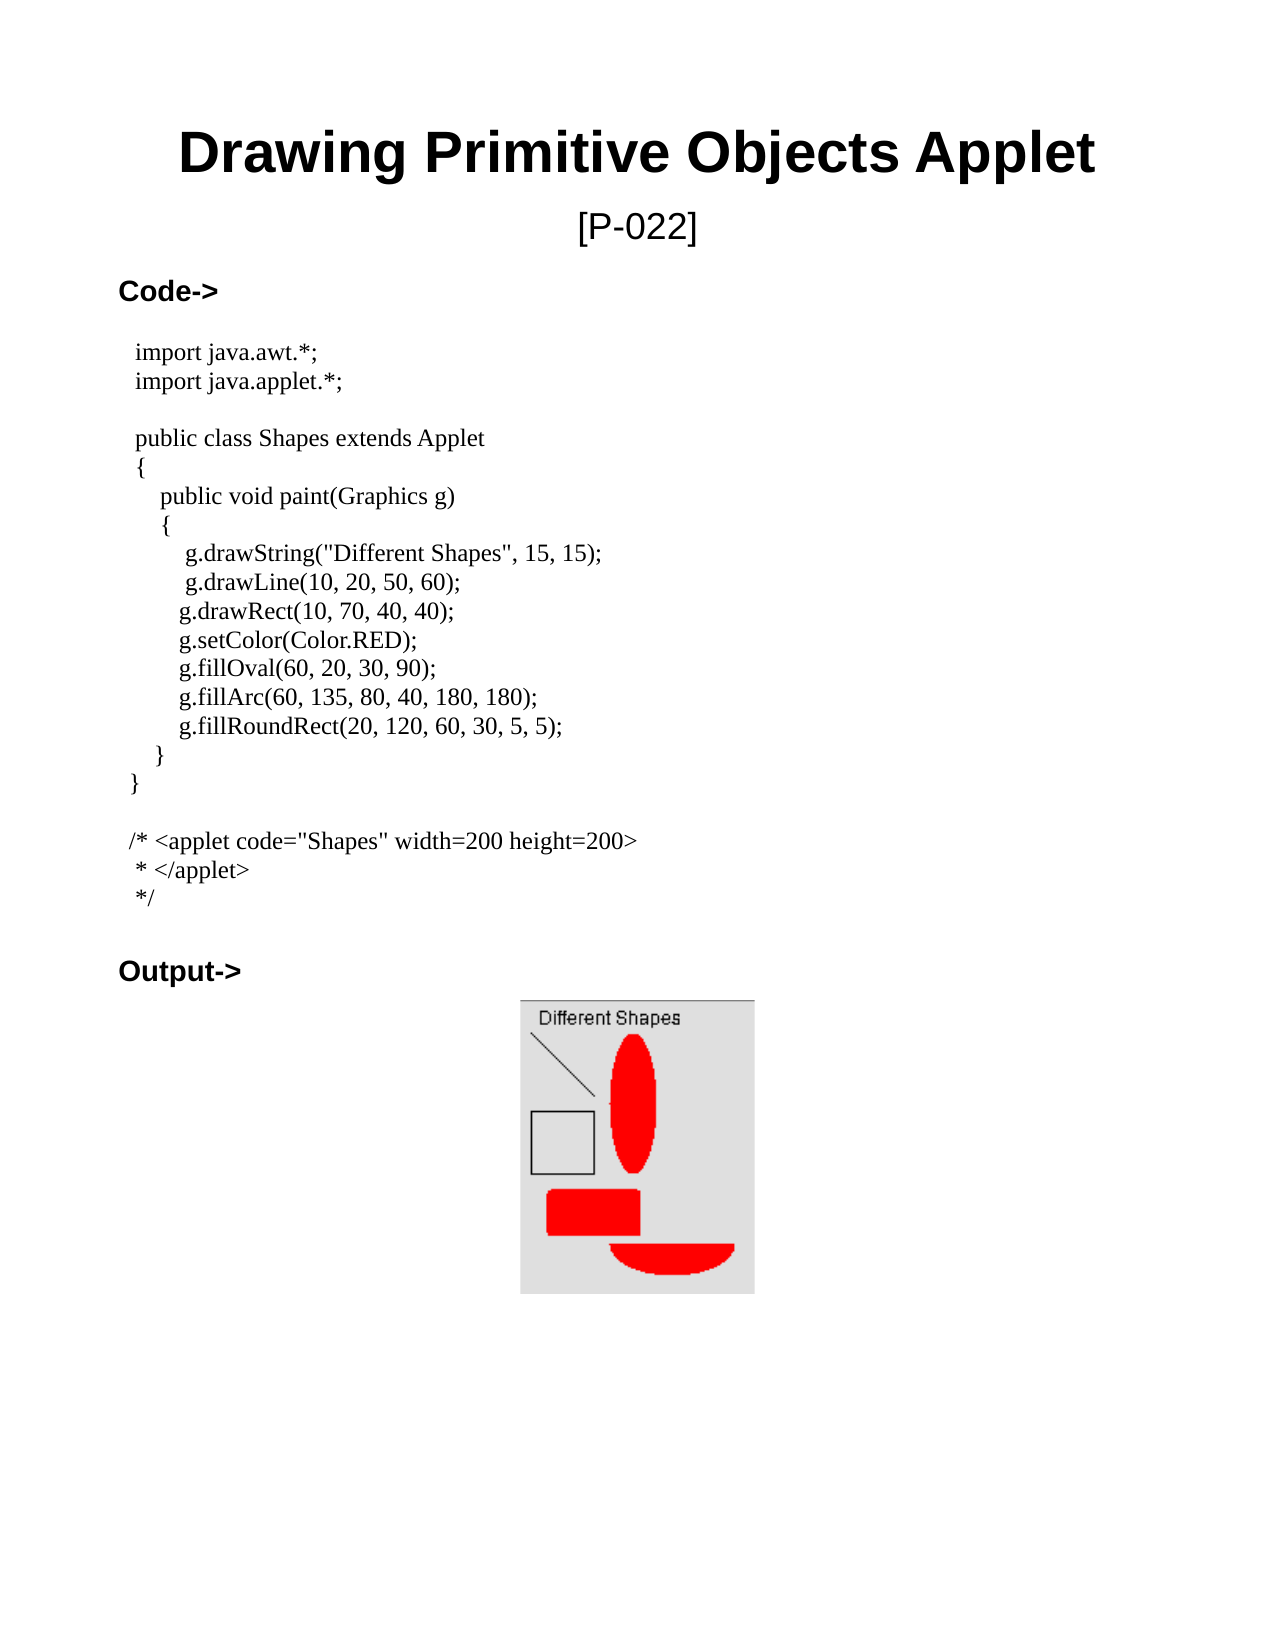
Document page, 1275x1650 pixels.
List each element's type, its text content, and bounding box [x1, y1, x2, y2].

subtitle Output-> [118, 954, 1157, 988]
title Drawing Primitive Objects Applet [118, 118, 1157, 185]
subtitle [P-022] [118, 204, 1157, 247]
subtitle Code-> [118, 274, 1157, 308]
picture [520, 1000, 755, 1294]
